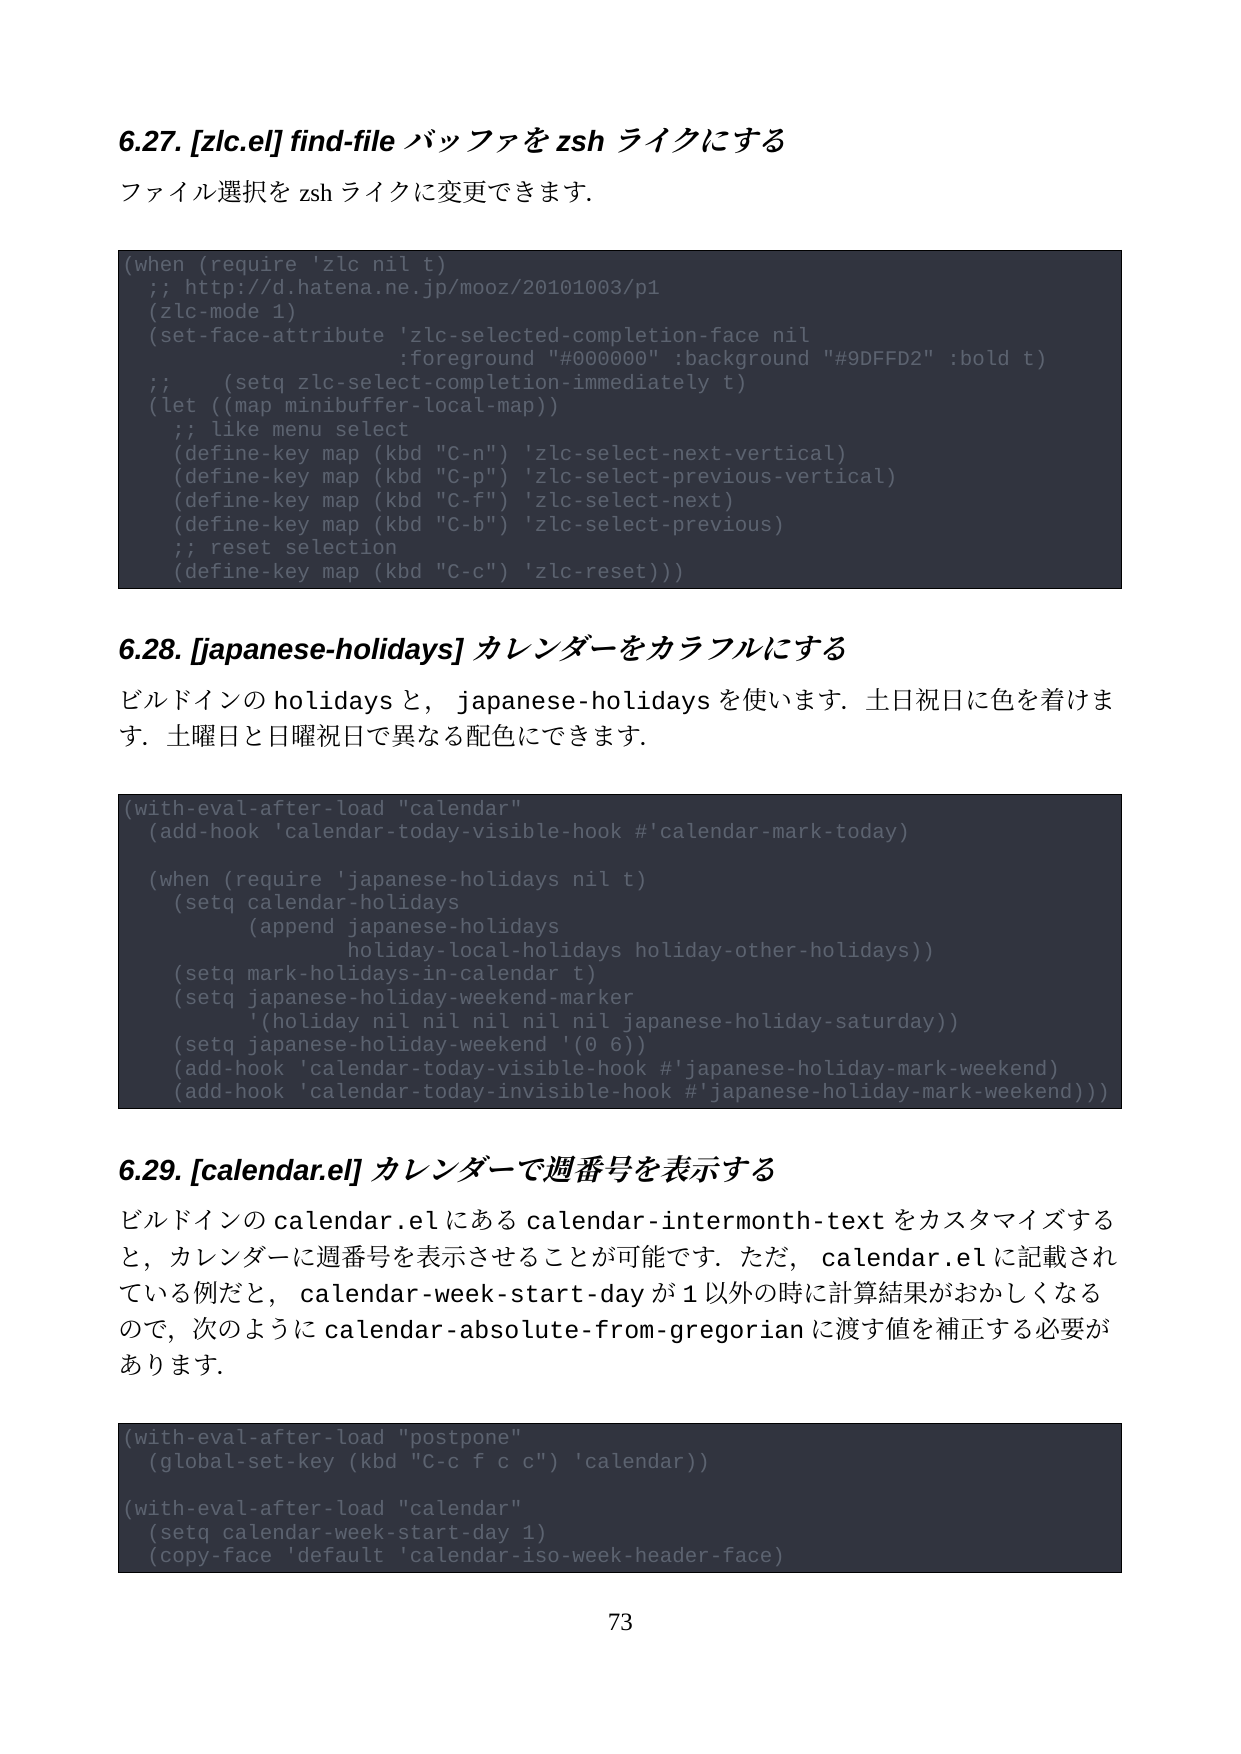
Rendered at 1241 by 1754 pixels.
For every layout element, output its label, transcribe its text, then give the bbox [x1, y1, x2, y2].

text ;; like menu select [119, 415, 1121, 439]
text ;; (setq zlc-select-completion-immediately t) [119, 368, 1121, 392]
text ;; http://d.hatena.ne.jp/mooz/20101003/p1 [119, 273, 1121, 297]
text (define-key map (kbd "C-p") 'zlc-select-previous-vertical) [119, 462, 1121, 486]
text '(holiday nil nil nil nil nil japanese-holiday-saturday)) [119, 1007, 1121, 1030]
text (setq japanese-holiday-weekend-marker [119, 983, 1121, 1007]
text (zlc-mode 1) [119, 297, 1121, 321]
text (global-set-key (kbd "C-c f c c") 'calendar)) [119, 1447, 1121, 1470]
text (setq calendar-holidays [119, 888, 1121, 912]
text (add-hook 'calendar-today-visible-hook #'japanese-holiday-mark-weekend) [119, 1054, 1121, 1078]
text (with-eval-after-load "calendar" [119, 795, 1121, 817]
text (with-eval-after-load "calendar" [119, 1494, 1121, 1518]
text (add-hook 'calendar-today-visible-hook #'calendar-mark-today) [119, 817, 1121, 841]
text :foreground "#000000" :background "#9DFFD2" :bold t) [119, 344, 1121, 368]
text (add-hook 'calendar-today-invisible-hook #'japanese-holiday-mark-weekend))) [119, 1078, 1121, 1108]
text holiday-local-holidays holiday-other-holidays)) [119, 936, 1121, 959]
subtitle [japanese-holidays] カレンダーをカラフルにする [118, 626, 1122, 668]
text (setq calendar-week-start-day 1) [119, 1518, 1121, 1541]
text (define-key map (kbd "C-b") 'zlc-select-previous) [119, 510, 1121, 533]
text ;; reset selection [119, 533, 1121, 557]
text (setq mark-holidays-in-calendar t) [119, 959, 1121, 983]
text (setq japanese-holiday-weekend '(0 6)) [119, 1030, 1121, 1054]
text (when (require 'japanese-holidays nil t) [119, 865, 1121, 888]
text (copy-face 'default 'calendar-iso-week-header-face) [119, 1541, 1121, 1572]
text (define-key map (kbd "C-c") 'zlc-reset))) [119, 557, 1121, 588]
text (with-eval-after-load "postpone" [119, 1424, 1121, 1447]
text (append japanese-holidays [119, 912, 1121, 936]
text ファイル選択を zsh ライクに変更できます． [118, 172, 1122, 237]
text ビルドインの calendar.el にある calendar-intermonth-text をカスタマイズすると，カレンダーに週番号を表示させることが可能です．ただ， calendar.el に記載されている例だと， calendar-week-start-day が 1 以外の時に計算結果がおかしくなるので，次のように calendar-absolute-from-gregorian に渡す値を補正する必要があります． [118, 1201, 1122, 1411]
text ビルドインの holidays と， japanese-holidays を使います．土日祝日に色を着けます．土曜日と日曜祝日で異なる配色にできます． [118, 680, 1122, 781]
text (when (require 'zlc nil t) [119, 251, 1121, 273]
text (set-face-attribute 'zlc-selected-completion-face nil [119, 321, 1121, 344]
subtitle [calendar.el] カレンダーで週番号を表示する [118, 1147, 1122, 1188]
text (define-key map (kbd "C-n") 'zlc-select-next-vertical) [119, 439, 1121, 462]
text (let ((map minibuffer-local-map)) [119, 392, 1121, 415]
text (define-key map (kbd "C-f") 'zlc-select-next) [119, 486, 1121, 510]
subtitle [zlc.el] find-file バッファを zsh ライクにする [118, 118, 1122, 160]
